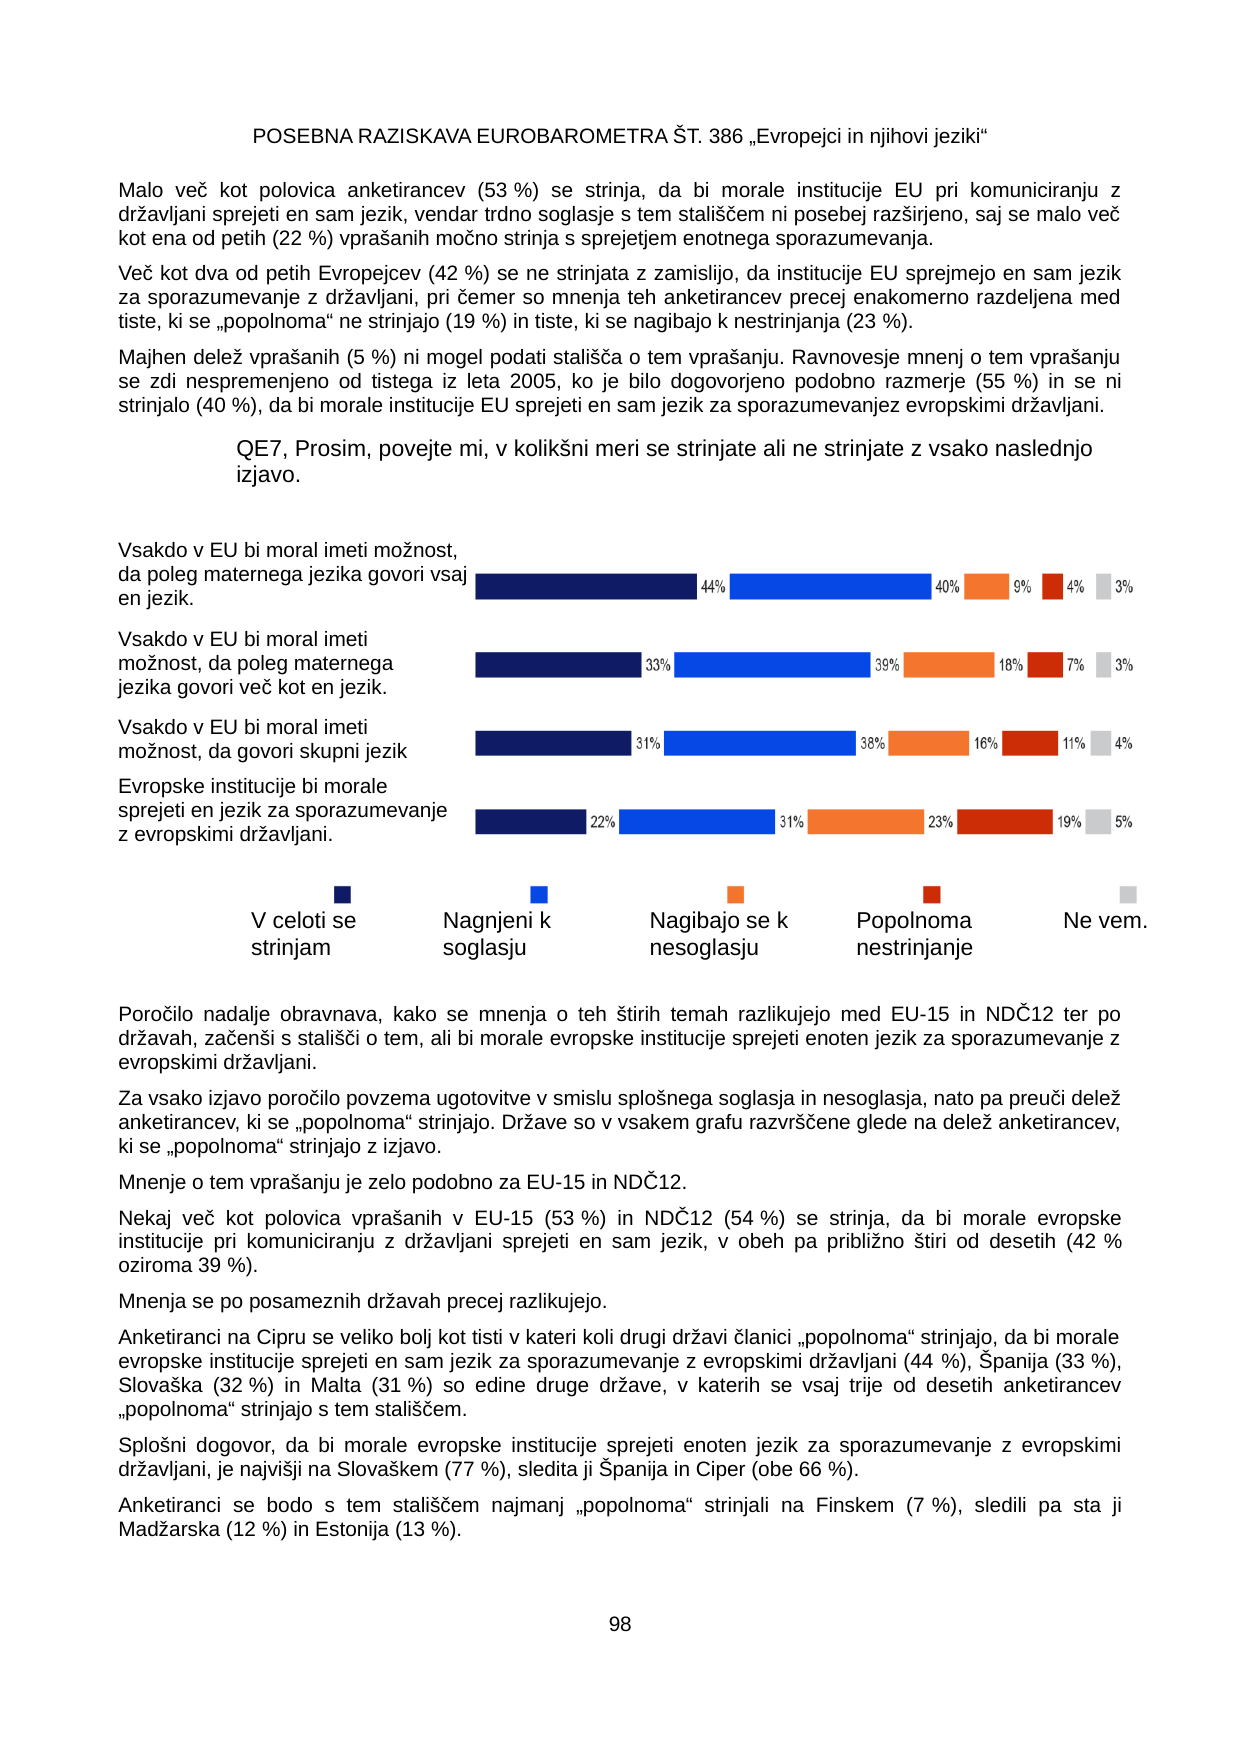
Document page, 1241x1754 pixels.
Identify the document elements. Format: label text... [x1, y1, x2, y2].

picture [324, 877, 1152, 919]
text Nekaj več kot polovica vprašanih v EU-15 (53 %) in NDČ12 (54 %) se strinja, da bi morale evropske institucije pri komuniciranju z državljani sprejeti en sam jezik, v obeh pa približno štiri od desetih (42 % oziroma 39 %). [118, 1205, 1122, 1277]
picture [473, 552, 1152, 853]
text Več kot dva od petih Evropejcev (42 %) se ne strinjata z zamislijo, da institucije EU sprejmejo en sam jezik za sporazumevanje z državljani, pri čemer so mnenja teh anketirancev precej enakomerno razdeljena med tiste, ki se „popolnoma“ ne strinjajo (19 %) in tiste, ki se nagibajo k nestrinjanja (23 %). [118, 261, 1122, 333]
picture [860, 914, 868, 919]
text Majhen delež vprašanih (5 %) ni mogel podati stališča o tem vprašanju. Ravnovesje mnenj o tem vprašanju se zdi nespremenjeno od tistega iz leta 2005, ko je bilo dogovorjeno podobno razmerje (55 %) in se ni strinjalo (40 %), da bi morale institucije EU sprejeti en sam jezik za sporazumevanjez evropskimi državljani. [118, 345, 1122, 417]
text Anketiranci se bodo s tem stališčem najmanj „popolnoma“ strinjali na Finskem (7 %), sledili pa sta ji Madžarska (12 %) in Estonija (13 %). [118, 1492, 1122, 1540]
text Splošni dogovor, da bi morale evropske institucije sprejeti enoten jezik za sporazumevanje z evropskimi državljani, je najvišji na Slovaškem (77 %), sledita ji Španija in Ciper (obe 66 %). [118, 1433, 1122, 1481]
text Malo več kot polovica anketirancev (53 %) se strinja, da bi morale institucije EU pri komuniciranju z državljani sprejeti en sam jezik, vendar trdno soglasje s tem stališčem ni posebej razširjeno, saj se malo več kot ena od petih (22 %) vprašanih močno strinja s sprejetjem enotnega sporazumevanja. [118, 177, 1122, 249]
text Poročilo nadalje obravnava, kako se mnenja o teh štirih temah razlikujejo med EU-15 in NDČ12 ter po državah, začenši s stališči o tem, ali bi morale evropske institucije sprejeti enoten jezik za sporazumevanje z evropskimi državljani. [118, 1002, 1122, 1074]
text Za vsako izjavo poročilo povzema ugotovitve v smislu splošnega soglasja in nesoglasja, nato pa preuči delež anketirancev, ki se „popolnoma“ strinjajo. Države so v vsakem grafu razvrščene glede na delež anketirancev, ki se „popolnoma“ strinjajo z izjavo. [118, 1086, 1122, 1158]
text Mnenja se po posameznih državah precej razlikujejo. [118, 1289, 1122, 1313]
text Mnenje o tem vprašanju je zelo podobno za EU-15 in NDČ12. [118, 1169, 1122, 1193]
text Anketiranci na Cipru se veliko bolj kot tisti v kateri koli drugi državi članici „popolnoma“ strinjajo, da bi morale evropske institucije sprejeti en sam jezik za sporazumevanje z evropskimi državljani (44 %), Španija (33 %), Slovaška (32 %) in Malta (31 %) so edine druge države, v katerih se vsaj trije od desetih anketirancev „popolnoma“ strinjajo s tem stališčem. [118, 1325, 1122, 1421]
